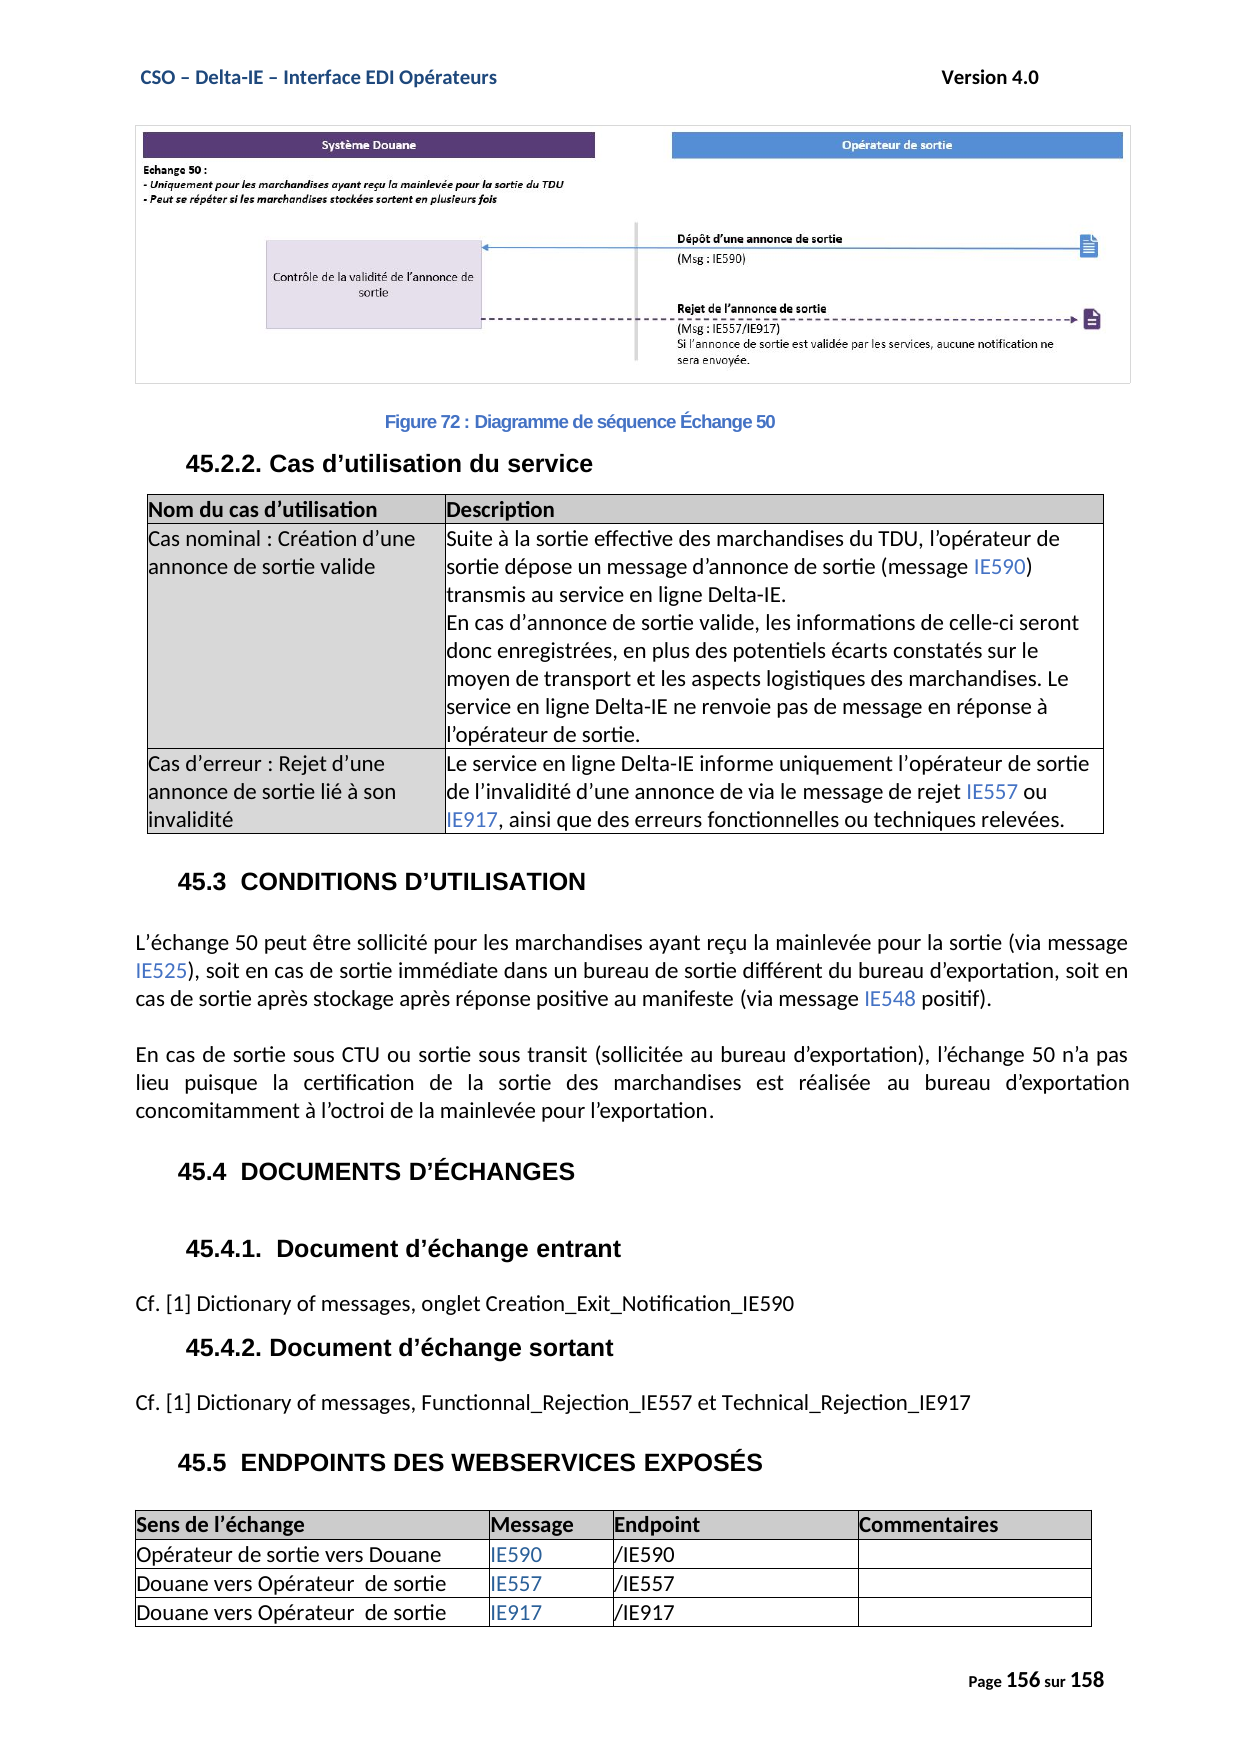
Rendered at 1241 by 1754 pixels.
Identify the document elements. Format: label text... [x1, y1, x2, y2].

table_header Description [446, 495, 1103, 523]
table_cell Cas d’erreur : Rejet d’une annonce de sortie lié à son invalidité [148, 749, 445, 833]
subtitle DOCUMENTS D’ÉCHANGES [171, 1157, 1130, 1185]
table_cell [859, 1540, 1091, 1568]
table_cell IE917 [490, 1598, 613, 1626]
table_header Endpoint [614, 1511, 858, 1539]
table_cell IE590 [490, 1540, 613, 1568]
table_cell Suite à la sortie effective des marchandises du TDU, l’opérateur de sortie dépose un message d’annonce de sortie (message IE590) transmis au service en ligne Delta-IE. En cas d’annonce de sortie valide, les informations de celle-ci seront donc enregistrées, en plus des potentiels écarts constatés sur le moyen de transport et les aspects logistiques des marchandises. Le service en ligne Delta-IE ne renvoie pas de message en réponse à l’opérateur de sortie. [446, 524, 1103, 748]
table_header Nom du cas d’utilisation [148, 495, 445, 523]
subtitle Diagramme de séquence Échange 50 [135, 411, 1071, 433]
text L’échange 50 peut être sollicité pour les marchandises ayant reçu la mainlevée pour la sortie (via message IE525), soit en cas de sortie immédiate dans un bureau de sortie différent du bureau d’exportation, soit en cas de sortie après stockage après réponse positive au manifeste (via message IE548 positif). [135, 928, 1130, 1012]
table_cell Douane vers Opérateur de sortie [136, 1598, 489, 1626]
table_cell [859, 1598, 1091, 1626]
table_header Commentaires [859, 1511, 1091, 1539]
subtitle Document d’échange entrant [186, 1234, 1130, 1263]
table_cell IE557 [490, 1569, 613, 1597]
table_cell Opérateur de sortie vers Douane [136, 1540, 489, 1568]
text Cf. [1] Dictionary of messages, Functionnal_Rejection_IE557 et Technical_Rejection_IE917 [135, 1388, 1130, 1416]
table_cell [859, 1569, 1091, 1597]
table_cell Cas nominal : Création d’une annonce de sortie valide [148, 524, 445, 748]
subtitle Document d’échange sortant [186, 1333, 1130, 1362]
text Cf. [1] Dictionary of messages, onglet Creation_Exit_Notification_IE590 [135, 1289, 1130, 1317]
picture [136, 126, 1130, 383]
subtitle ENDPOINTS DES WEBSERVICES EXPOSÉS [171, 1448, 1130, 1477]
subtitle CONDITIONS D’UTILISATION [171, 867, 1130, 896]
subtitle Cas d’utilisation du service [186, 449, 1130, 478]
table_cell /IE557 [614, 1569, 858, 1597]
table_cell Le service en ligne Delta-IE informe uniquement l’opérateur de sortie de l’invalidité d’une annonce de via le message de rejet IE557 ou IE917, ainsi que des erreurs fonctionnelles ou techniques relevées. [446, 749, 1103, 833]
table_header Sens de l’échange [136, 1511, 489, 1539]
text En cas de sortie sous CTU ou sortie sous transit (sollicitée au bureau d’exportation), l’échange 50 n’a pas lieu puisque la certification de la sortie des marchandises est réalisée au bureau d’exportation concomitamment à l’octroi de la mainlevée pour l’exportation. [135, 1040, 1130, 1124]
table_cell /IE917 [614, 1598, 858, 1626]
table_cell /IE590 [614, 1540, 858, 1568]
table_header Message [490, 1511, 613, 1539]
table_cell Douane vers Opérateur de sortie [136, 1569, 489, 1597]
